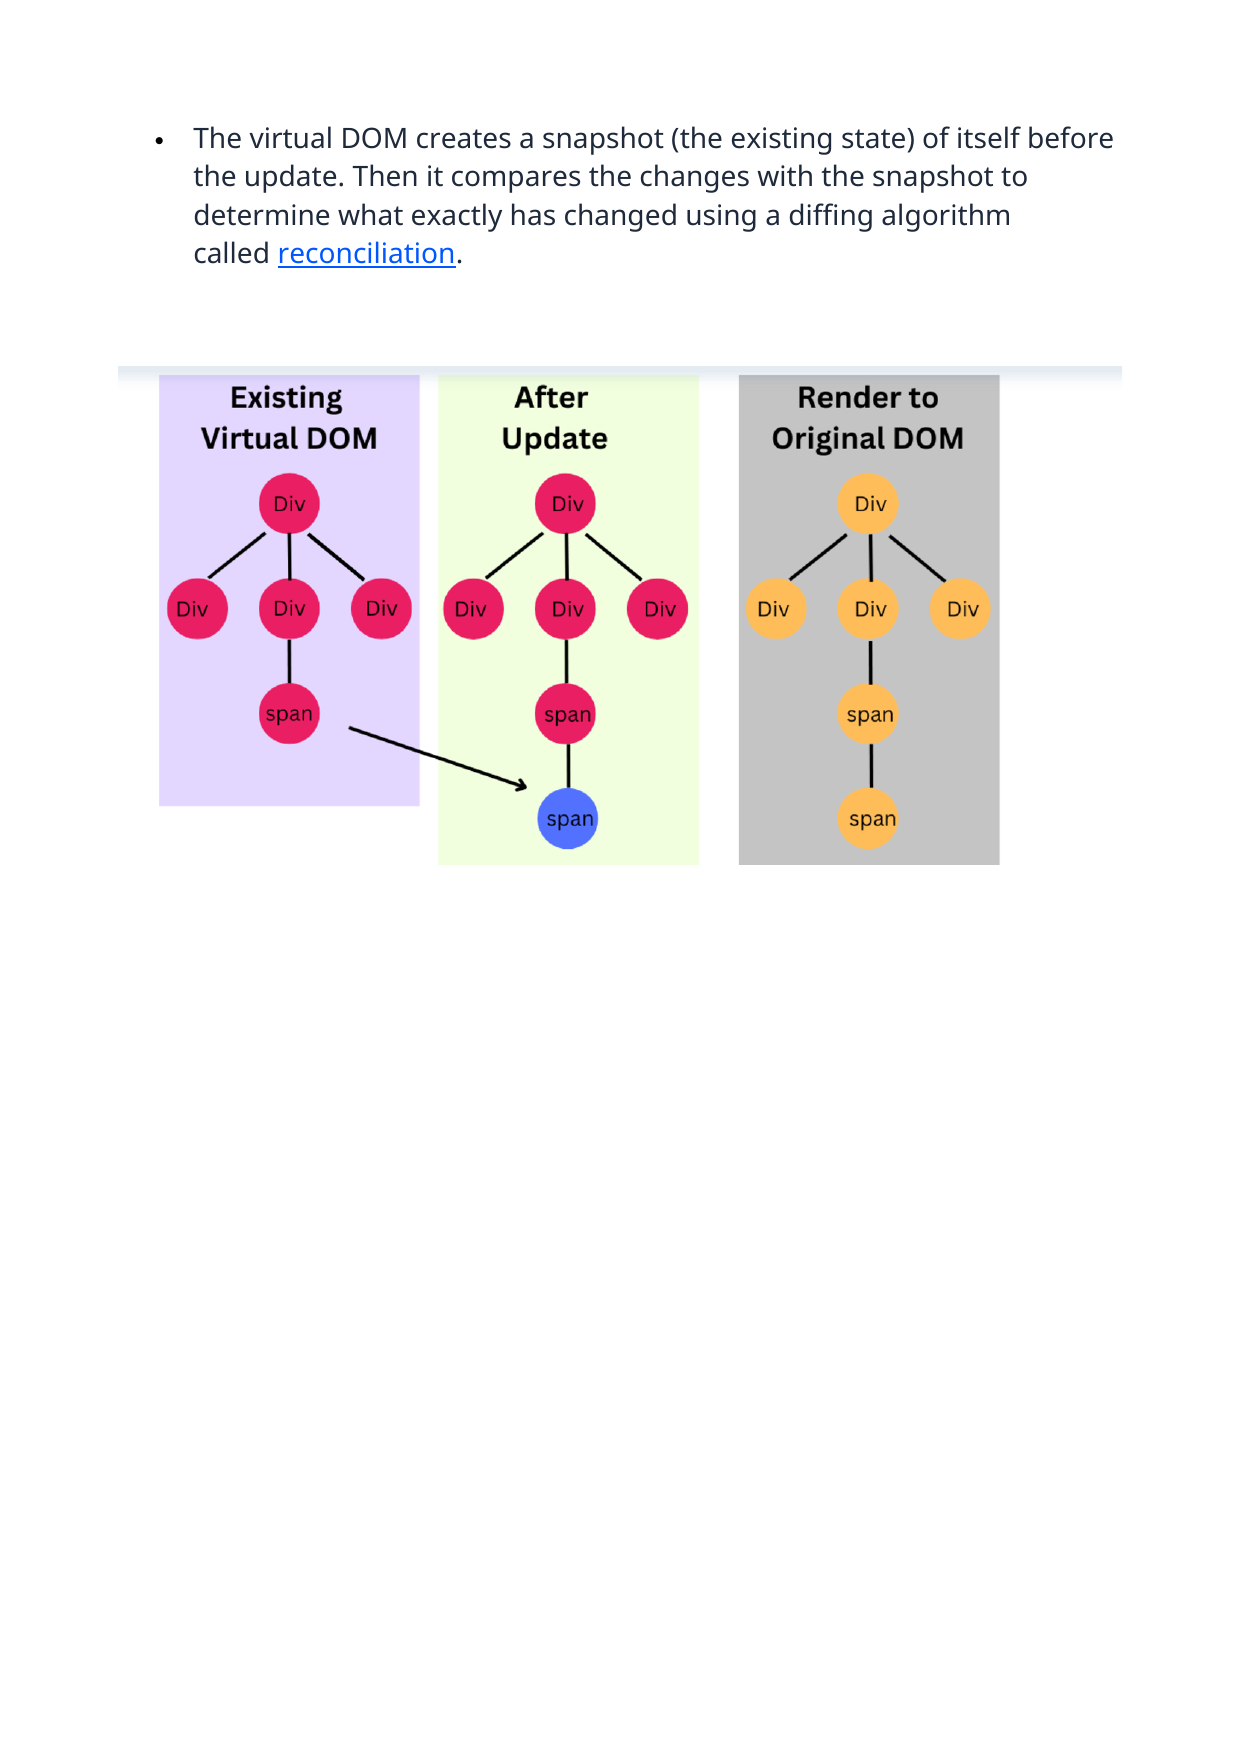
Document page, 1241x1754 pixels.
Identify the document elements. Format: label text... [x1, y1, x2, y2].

list The virtual DOM creates a snapshot (the existing state) of itself before the update. Then it compares the changes with the snapshot to determine what exactly has changed using a diffing algorithm called reconciliation. [156, 118, 1122, 271]
